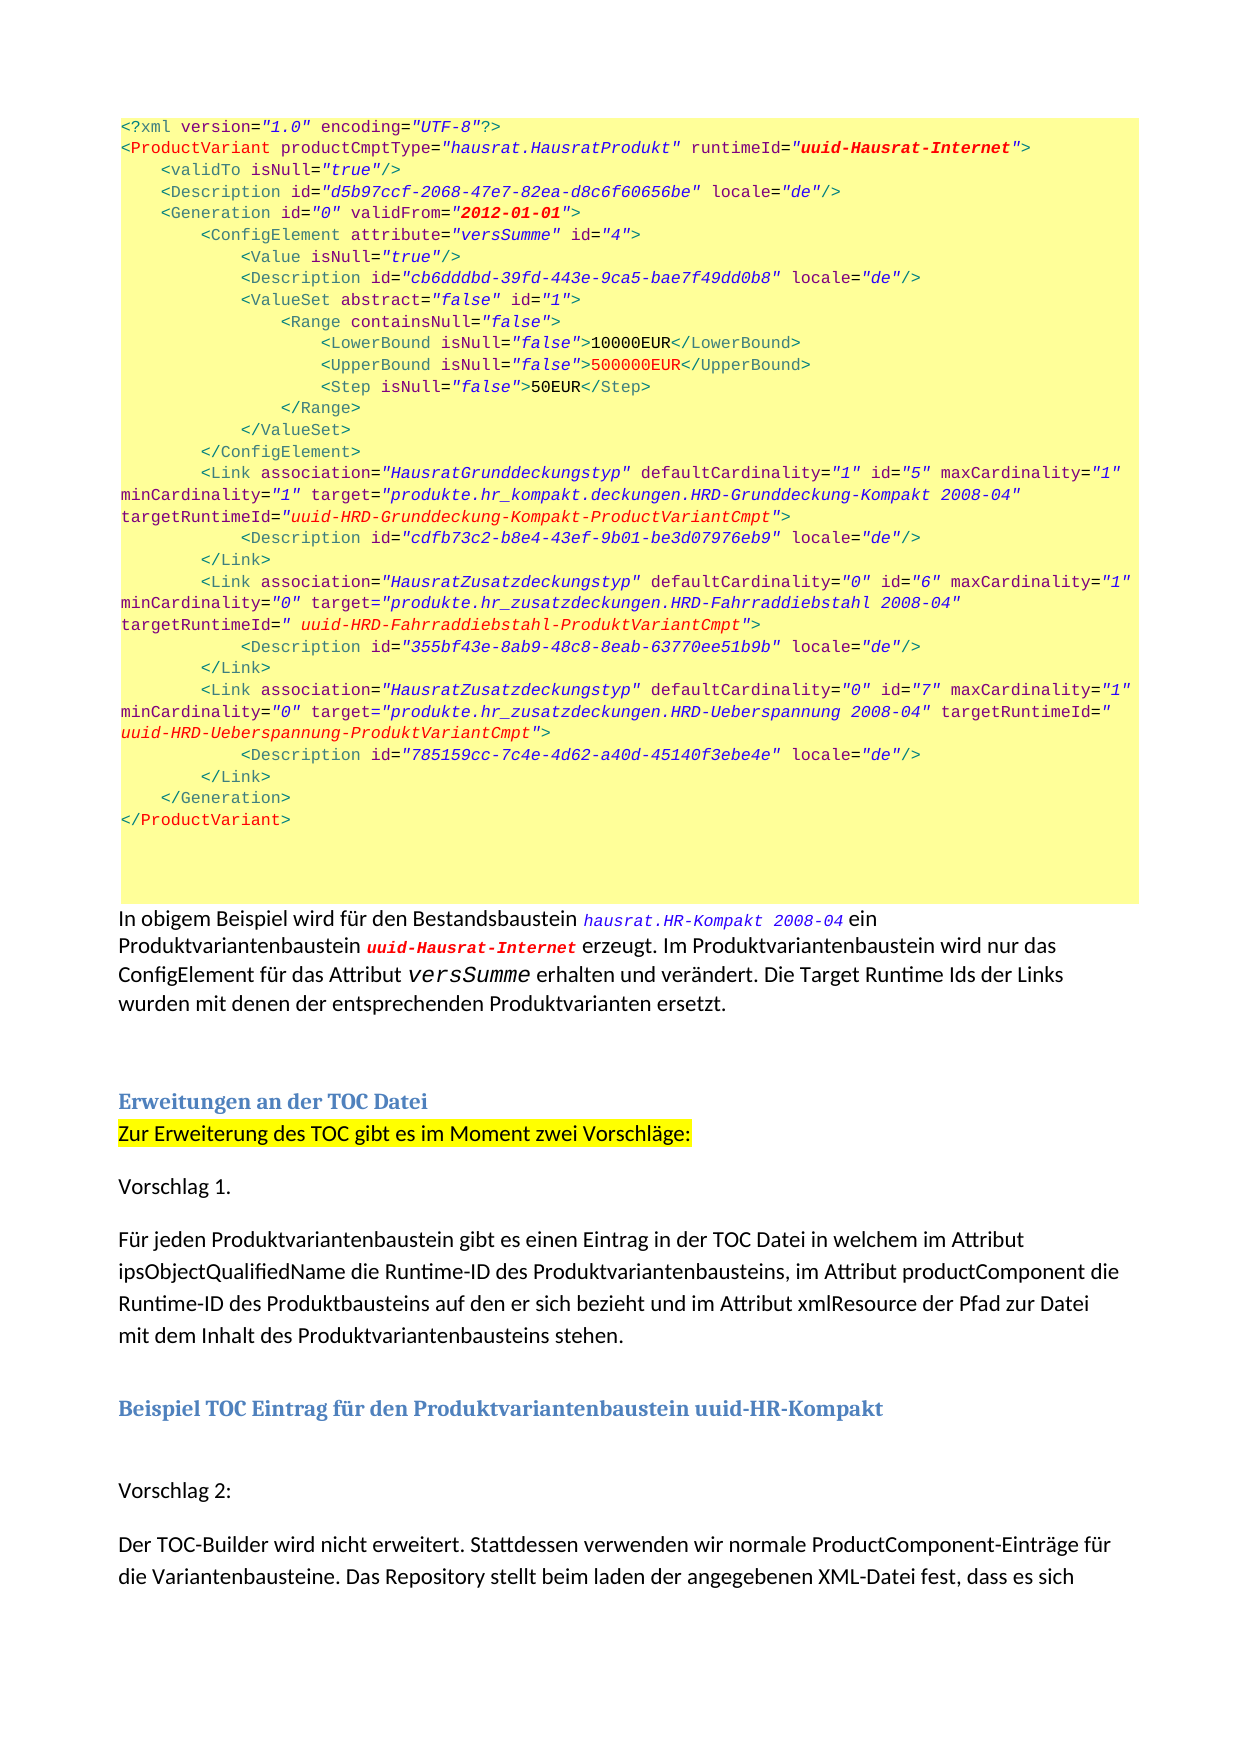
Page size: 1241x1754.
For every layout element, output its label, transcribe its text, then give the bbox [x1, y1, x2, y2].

text <Description id="cdfb73c2-b8e4-43ef-9b01-be3d07976eb9" locale="de"/> [121, 530, 1139, 549]
text <ValueSet abstract="false" id="1"> [121, 291, 1139, 310]
text Vorschlag 1. [118, 1172, 1122, 1200]
text <?xml version="1.0" encoding="UTF-8"?> [121, 118, 1139, 137]
text <ProductVariant productCmptType="hausrat.HausratProdukt" runtimeId="uuid-Hausrat-Internet"> [121, 140, 1139, 159]
text <validTo isNull="true"/> [121, 161, 1139, 180]
subtitle Erweitungen an der TOC Datei [118, 1089, 1122, 1115]
text </ConfigElement> [121, 443, 1139, 462]
text Für jeden Produktvariantenbaustein gibt es einen Eintrag in der TOC Datei in welchem im Attribut ipsObjectQualifiedName die Runtime-ID des Produktvariantenbausteins, im Attribut productComponent die Runtime-ID des Produktbausteins auf den er sich bezieht und im Attribut xmlResource der Pfad zur Datei mit dem Inhalt des Produktvariantenbausteins stehen. [118, 1225, 1122, 1349]
text Zur Erweiterung des TOC gibt es im Moment zwei Vorschläge: [118, 1119, 1122, 1147]
text <Value isNull="true"/> [121, 248, 1139, 267]
text <Description id="785159cc-7c4e-4d62-a40d-45140f3ebe4e" locale="de"/> [121, 746, 1139, 765]
text <Description id="cb6dddbd-39fd-443e-9ca5-bae7f49dd0b8" locale="de"/> [121, 270, 1139, 289]
text <Link association="HausratZusatzdeckungstyp" defaultCardinality="0" id="6" maxCardinality="1" minCardinality="0" target="produkte.hr_zusatzdeckungen.HRD-Fahrraddiebstahl 2008-04" targetRuntimeId=" uuid-HRD-Fahrraddiebstahl-ProduktVariantCmpt"> [121, 573, 1139, 635]
text <Step isNull="false">50EUR</Step> [121, 378, 1139, 397]
text In obigem Beispiel wird für den Bestandsbaustein hausrat.HR-Kompakt 2008-04 ein Produktvariantenbaustein uuid-Hausrat-Internet erzeugt. Im Produktvariantenbaustein wird nur das ConfigElement für das Attribut versSumme erhalten und verändert. Die Target Runtime Ids der Links wurden mit denen der entsprechenden Produktvarianten ersetzt. [118, 118, 1122, 1017]
text <Link association="HausratZusatzdeckungstyp" defaultCardinality="0" id="7" maxCardinality="1" minCardinality="0" target="produkte.hr_zusatzdeckungen.HRD-Ueberspannung 2008-04" targetRuntimeId=" uuid-HRD-Ueberspannung-ProduktVariantCmpt"> [121, 681, 1139, 744]
text <Description id="d5b97ccf-2068-47e7-82ea-d8c6f60656be" locale="de"/> [121, 183, 1139, 202]
text <Generation id="0" validFrom="2012-01-01"> [121, 205, 1139, 224]
text </Link> [121, 660, 1139, 679]
text </ProductVariant> [121, 811, 1139, 830]
text <Description id="355bf43e-8ab9-48c8-8eab-63770ee51b9b" locale="de"/> [121, 638, 1139, 657]
text </Link> [121, 551, 1139, 570]
text <LowerBound isNull="false">10000EUR</LowerBound> [121, 335, 1139, 354]
text </Link> [121, 768, 1139, 787]
text Vorschlag 2: [118, 1477, 1122, 1505]
text <Range containsNull="false"> [121, 313, 1139, 332]
text Der TOC-Builder wird nicht erweitert. Stattdessen verwenden wir normale ProductComponent-Einträge für die Variantenbausteine. Das Repository stellt beim laden der angegebenen XML-Datei fest, dass es sich [118, 1530, 1122, 1590]
text <Link association="HausratGrunddeckungstyp" defaultCardinality="1" id="5" maxCardinality="1" minCardinality="1" target="produkte.hr_kompakt.deckungen.HRD-Grunddeckung-Kompakt 2008-04" targetRuntimeId="uuid-HRD-Grunddeckung-Kompakt-ProductVariantCmpt"> [121, 465, 1139, 527]
subtitle Beispiel TOC Eintrag für den Produktvariantenbaustein uuid-HR-Kompakt [118, 1395, 1122, 1422]
text </Range> [121, 400, 1139, 419]
text <UpperBound isNull="false">500000EUR</UpperBound> [121, 356, 1139, 375]
text </ValueSet> [121, 421, 1139, 440]
text </Generation> [121, 790, 1139, 809]
text <ConfigElement attribute="versSumme" id="4"> [121, 226, 1139, 245]
